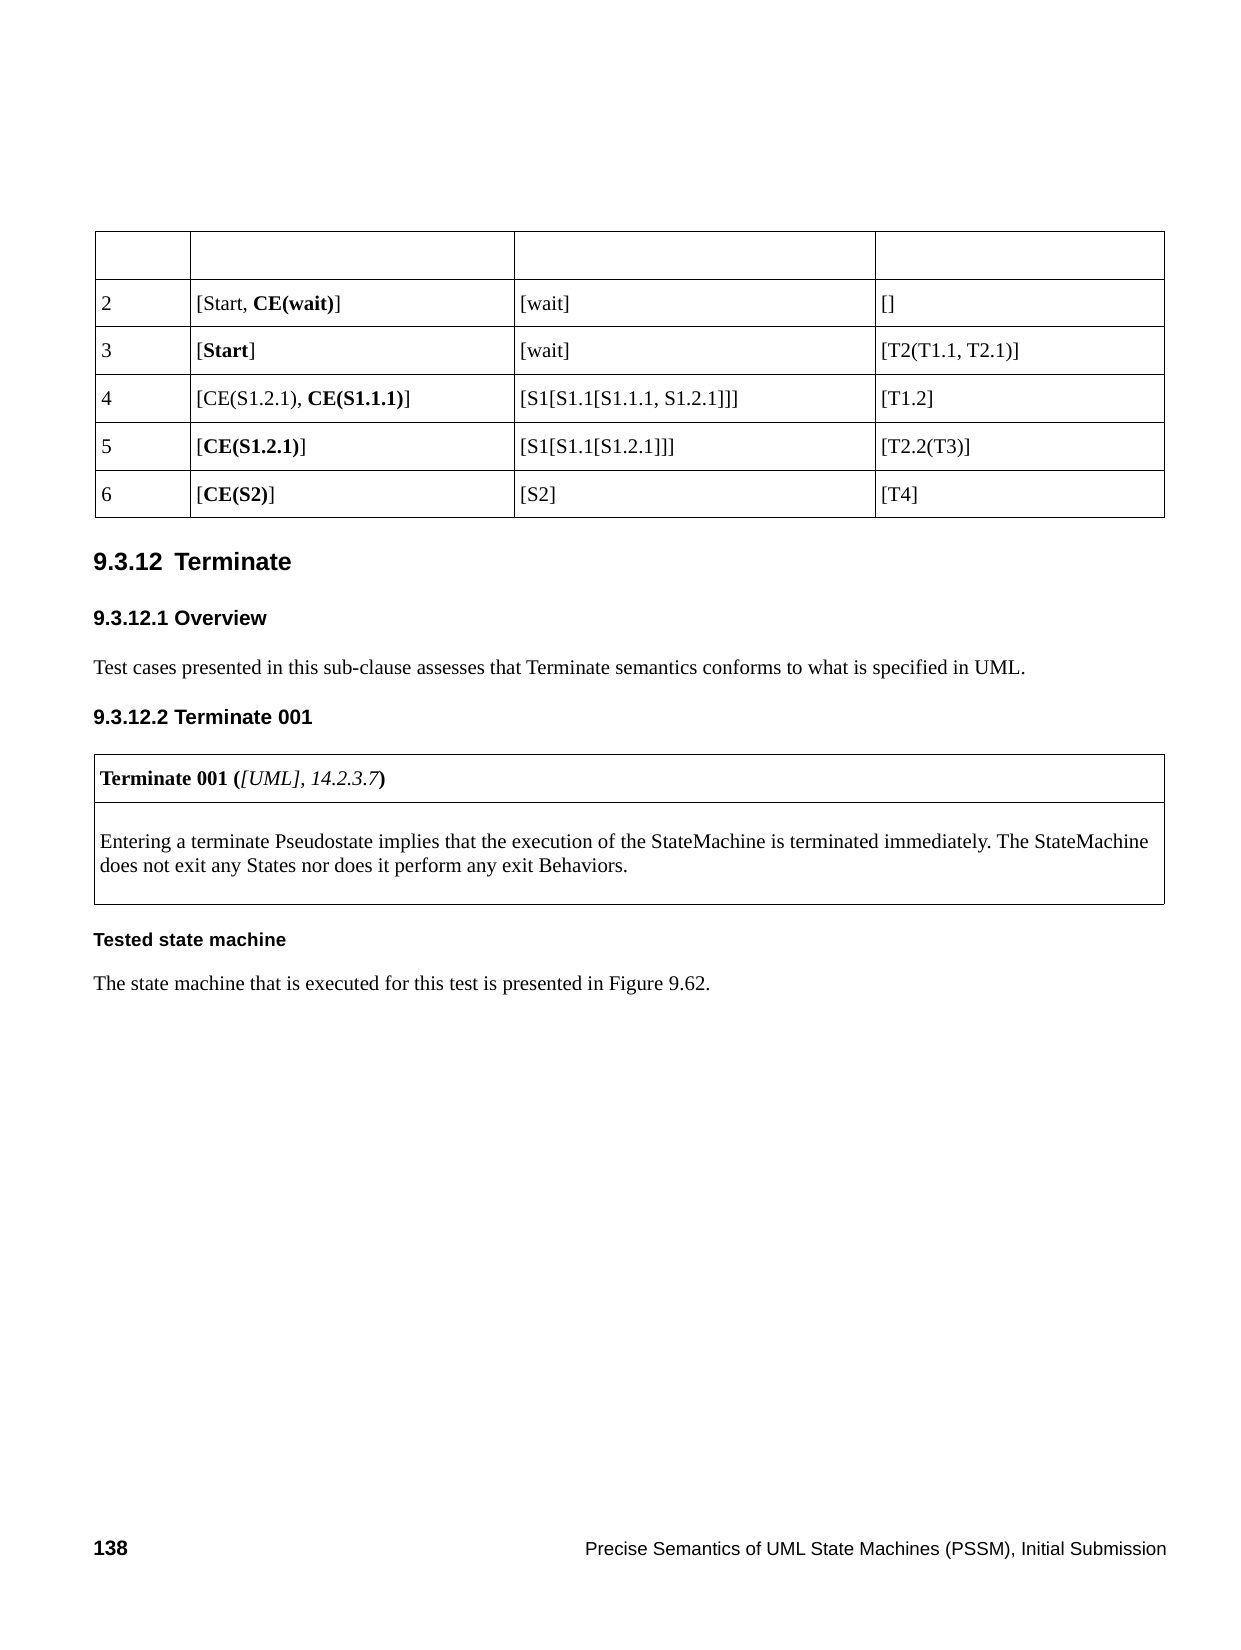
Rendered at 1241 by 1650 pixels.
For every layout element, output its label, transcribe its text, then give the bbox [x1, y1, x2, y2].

table_cell [wait] [515, 327, 875, 374]
table_cell [CE(S1.2.1), CE(S1.1.1)] [191, 375, 514, 422]
table_cell [515, 232, 875, 279]
table_cell 6 [96, 471, 190, 517]
table_cell [191, 232, 514, 279]
table_cell [T2.2(T3)] [876, 423, 1164, 469]
table_cell [S1[S1.1[S1.2.1]]] [515, 423, 875, 469]
table_cell [CE(S1.2.1)] [191, 423, 514, 469]
table_header Terminate 001 ([UML], 14.2.3.7) [95, 755, 1164, 802]
table_cell [S1[S1.1[S1.1.1, S1.2.1]]] [515, 375, 875, 422]
table_cell 3 [96, 327, 190, 374]
subtitle Terminate [93, 547, 1164, 576]
table_cell 4 [96, 375, 190, 422]
subtitle Overview [93, 605, 1164, 630]
table_cell [T4] [876, 471, 1164, 517]
table_cell [S2] [515, 471, 875, 517]
table_cell [CE(S2)] [191, 471, 514, 517]
table_cell [] [876, 280, 1164, 326]
text Test cases presented in this sub-clause assesses that Terminate semantics conforms to what is specified in UML. [93, 655, 1164, 679]
text The state machine that is executed for this test is presented in Figure 9.62. [93, 971, 1164, 995]
table_cell 2 [96, 280, 190, 326]
table_cell [876, 232, 1164, 279]
subtitle Terminate 001 [93, 704, 1164, 729]
subtitle Tested state machine [93, 928, 1164, 950]
table_cell [Start, CE(wait)] [191, 280, 514, 326]
table_cell 5 [96, 423, 190, 469]
table_cell Entering a terminate Pseudostate implies that the execution of the StateMachine is terminated immediately. The StateMachine does not exit any States nor does it perform any exit Behaviors. [95, 803, 1164, 903]
table_cell [T1.2] [876, 375, 1164, 422]
table_cell [96, 232, 190, 279]
table_cell [wait] [515, 280, 875, 326]
table_cell [Start] [191, 327, 514, 374]
table_cell [T2(T1.1, T2.1)] [876, 327, 1164, 374]
